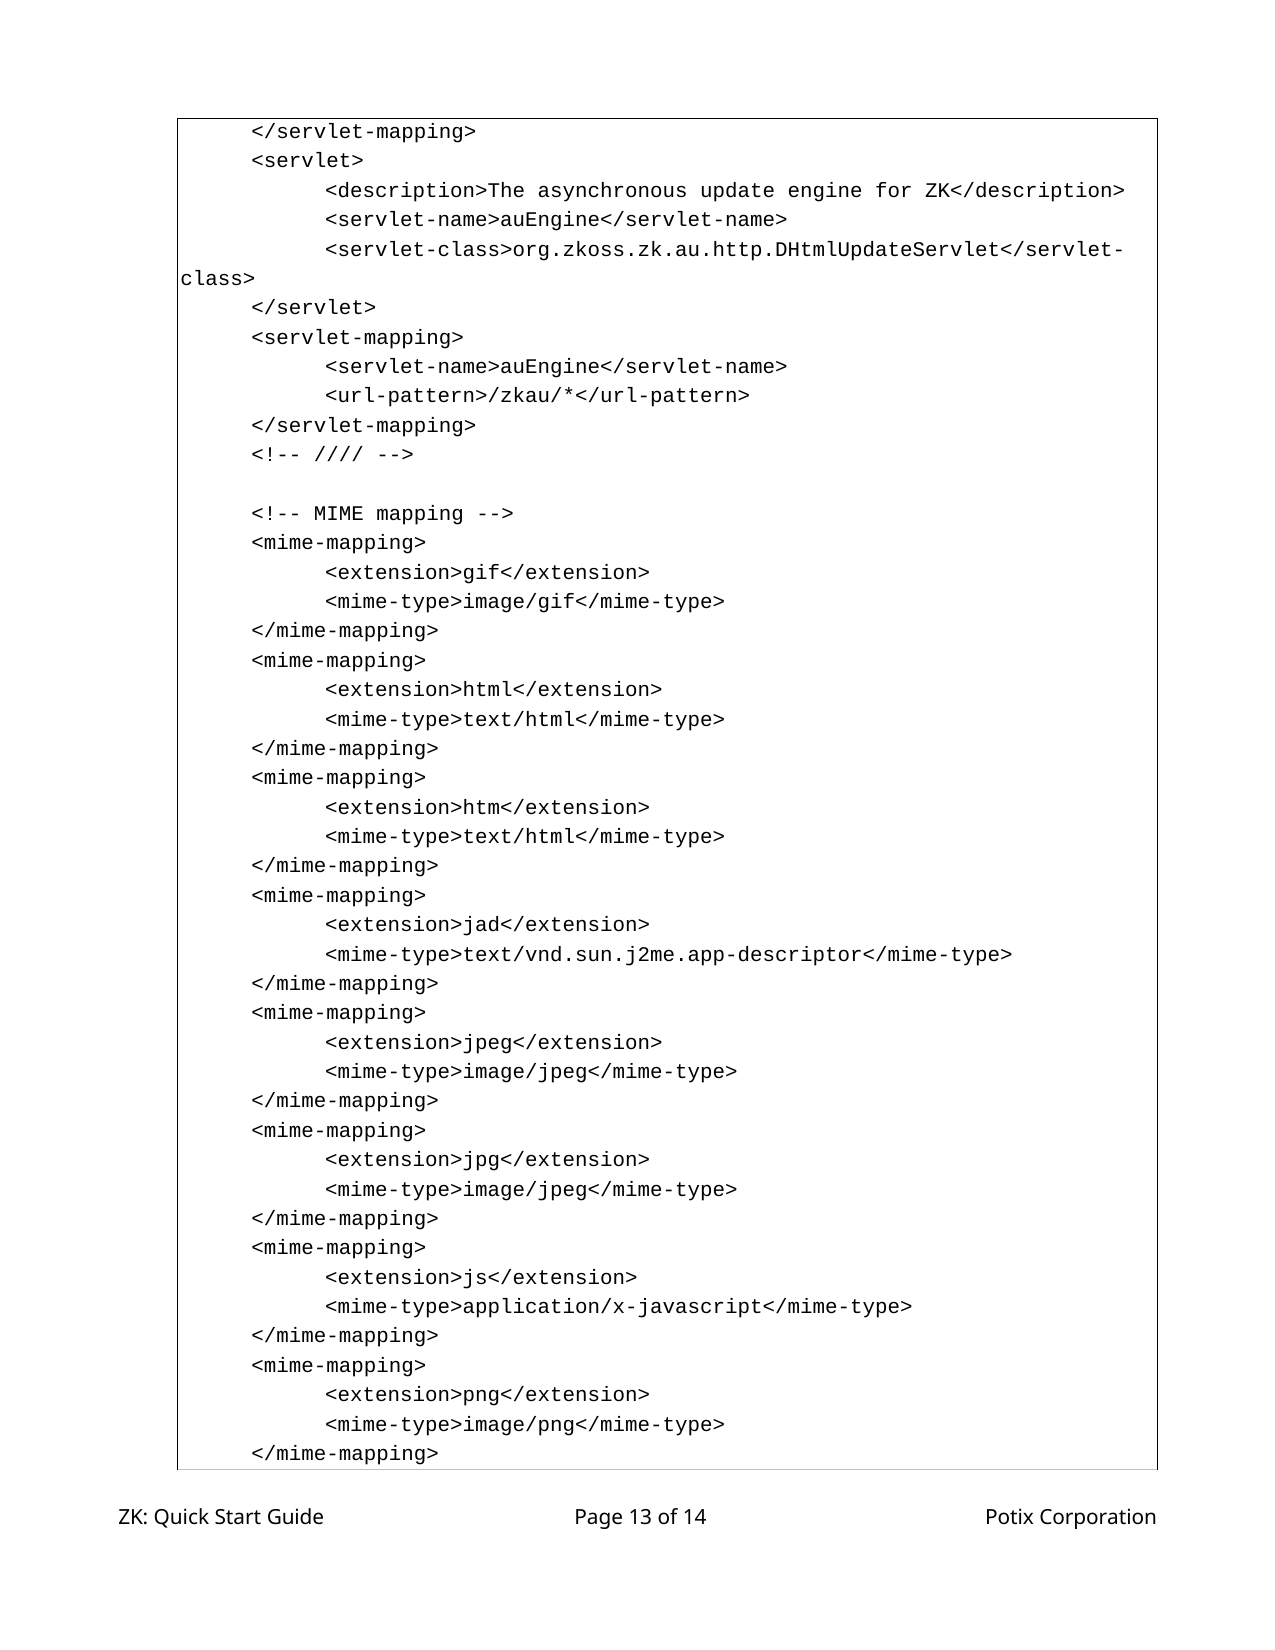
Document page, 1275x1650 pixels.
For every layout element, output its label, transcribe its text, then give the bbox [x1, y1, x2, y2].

text </servlet-mapping> <servlet> <description>The asynchronous update engine for ZK</description> <servlet-name>auEngine</servlet-name> <servlet-class>org.zkoss.zk.au.http.DHtmlUpdateServlet</servlet-class> </servlet> <servlet-mapping> <servlet-name>auEngine</servlet-name> <url-pattern>/zkau/*</url-pattern> </servlet-mapping> <!-- //// --> <!-- MIME mapping --> <mime-mapping> <extension>gif</extension> <mime-type>image/gif</mime-type> </mime-mapping> <mime-mapping> <extension>html</extension> <mime-type>text/html</mime-type> </mime-mapping> <mime-mapping> <extension>htm</extension> <mime-type>text/html</mime-type> </mime-mapping> <mime-mapping> <extension>jad</extension> <mime-type>text/vnd.sun.j2me.app-descriptor</mime-type> </mime-mapping> <mime-mapping> <extension>jpeg</extension> <mime-type>image/jpeg</mime-type> </mime-mapping> <mime-mapping> <extension>jpg</extension> <mime-type>image/jpeg</mime-type> </mime-mapping> <mime-mapping> <extension>js</extension> <mime-type>application/x-javascript</mime-type> </mime-mapping> <mime-mapping> <extension>png</extension> <mime-type>image/png</mime-type> </mime-mapping> [178, 119, 1157, 1469]
